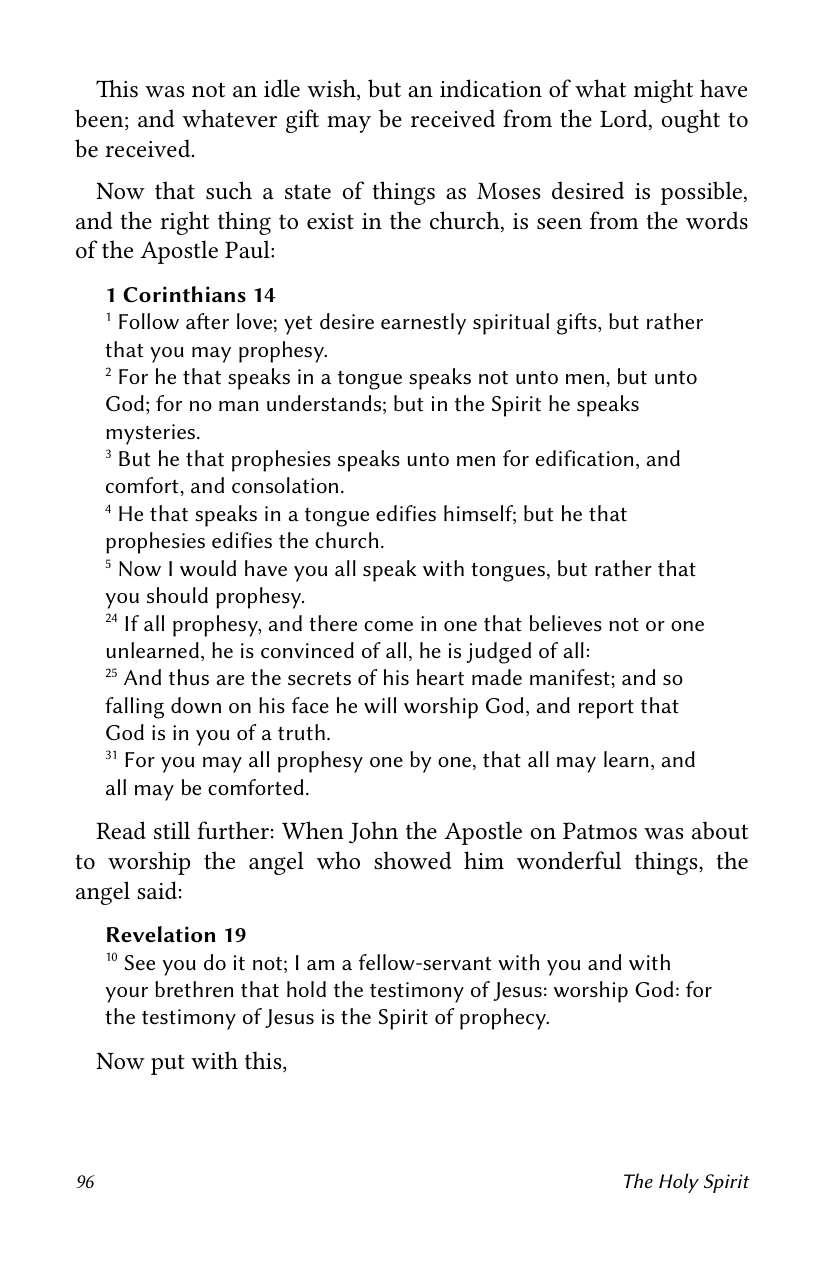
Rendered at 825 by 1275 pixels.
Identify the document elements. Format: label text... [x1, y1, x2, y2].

text Now put with this, [75, 1047, 750, 1075]
text 10 See you do it not; I am a fellow-servant with you and with your brethren that hold the testimony of Jesus: worship God: for the testimony of Jesus is the Spirit of prophecy. [105, 949, 720, 1030]
text 25 And thus are the secrets of his heart made manifest; and so falling down on his face he will worship God, and report that God is in you of a truth. [105, 665, 720, 746]
text 1 Follow after love; yet desire earnestly spiritual gifts, but rather that you may prophesy. [105, 309, 720, 363]
text 24 If all prophesy, and there come in one that believes not or one unlearned, he is convinced of all, he is judged of all: [105, 610, 720, 664]
text 2 For he that speaks in a tongue speaks not unto men, but unto God; for no man understands; but in the Spirit he speaks mysteries. [105, 364, 720, 445]
text 31 For you may all prophesy one by one, that all may learn, and all may be comforted. [105, 747, 720, 801]
text 5 Now I would have you all speak with tongues, but rather that you should prophesy. [105, 556, 720, 609]
text Read still further: When John the Apostle on Patmos was about to worship the angel who showed him wonderful things, the angel said: [75, 817, 750, 906]
text This was not an idle wish, but an indication of what might have been; and whatever gift may be received from the Lord, ought to be received. [75, 75, 750, 163]
text 3 But he that prophesies speaks unto men for edification, and comfort, and consolation. [105, 446, 720, 499]
text Revelation 19 [105, 922, 750, 948]
text 4 He that speaks in a tongue edifies himself; but he that prophesies edifies the church. [105, 501, 720, 554]
text 1 Corinthians 14 [105, 281, 750, 308]
text Now that such a state of things as Moses desired is possible, and the right thing to exist in the church, is seen from the words of the Apostle Paul: [75, 177, 750, 265]
